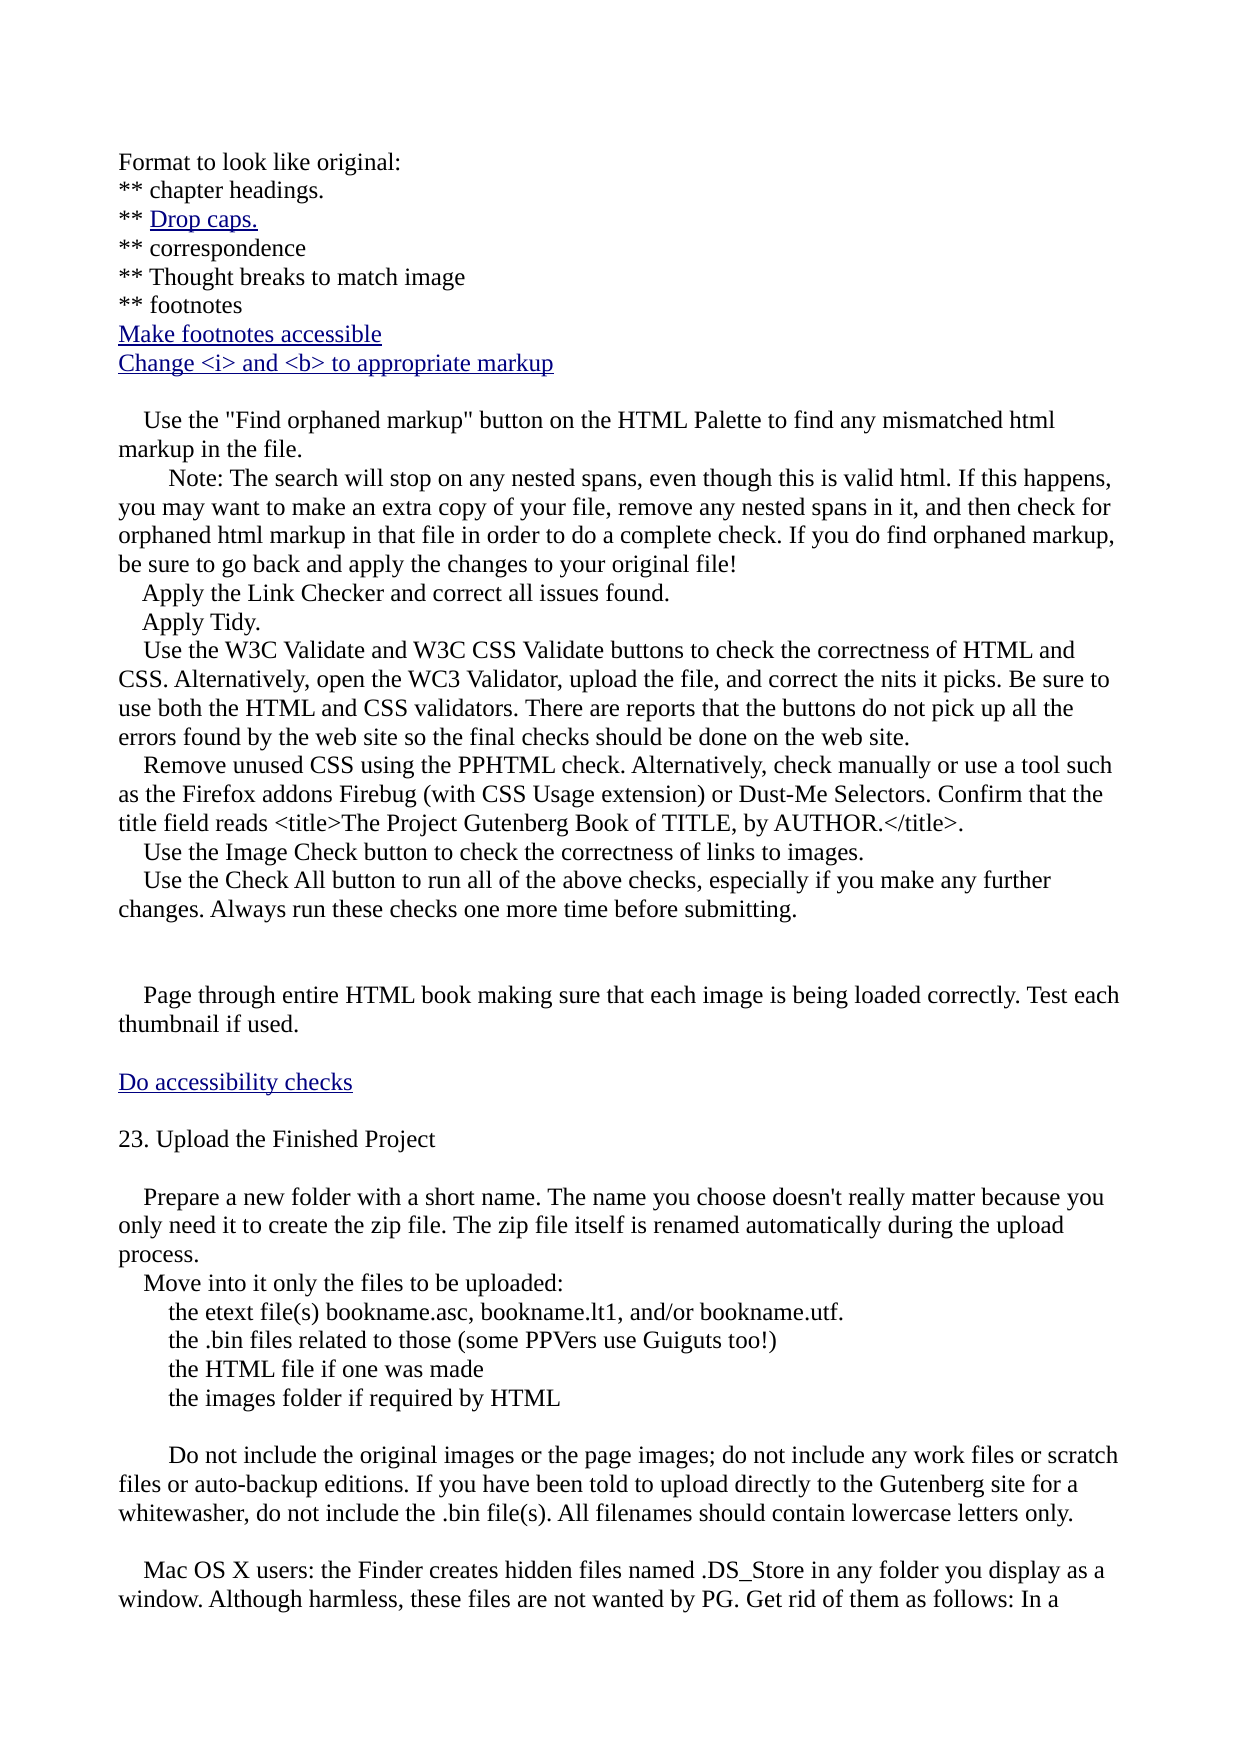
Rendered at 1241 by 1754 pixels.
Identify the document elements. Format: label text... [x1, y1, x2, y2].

text Page through entire HTML book making sure that each image is being loaded correctly. Test each thumbnail if used. [118, 981, 1122, 1038]
text the .bin files related to those (some PPVers use Guiguts too!) [118, 1326, 1122, 1354]
text ** correspondence [118, 233, 1122, 262]
text Apply the Link Checker and correct all issues found. [118, 578, 1122, 607]
text Mac OS X users: the Finder creates hidden files named .DS_Store in any folder you display as a window. Although harmless, these files are not wanted by PG. Get rid of them as follows: In a [118, 1556, 1122, 1613]
text ** chapter headings. [118, 176, 1122, 204]
text Use the Image Check button to check the correctness of links to images. [118, 837, 1122, 866]
text Do accessibility checks [118, 1067, 1122, 1096]
text Note: The search will stop on any nested spans, even though this is valid html. If this happens, you may want to make an extra copy of your file, remove any nested spans in it, and then check for orphaned html markup in that file in order to do a complete check. If you do find orphaned markup, be sure to go back and apply the changes to your original file! [118, 463, 1122, 578]
text Move into it only the files to be uploaded: [118, 1268, 1122, 1297]
text Use the W3C Validate and W3C CSS Validate buttons to check the correctness of HTML and CSS. Alternatively, open the WC3 Validator, upload the file, and correct the nits it picks. Be sure to use both the HTML and CSS validators. There are reports that the buttons do not pick up all the errors found by the web site so the final checks should be done on the web site. [118, 636, 1122, 751]
text Remove unused CSS using the PPHTML check. Alternatively, check manually or use a tool such as the Firefox addons Firebug (with CSS Usage extension) or Dust-Me Selectors. Confirm that the title field reads <title>The Project Gutenberg Book of TITLE, by AUTHOR.</title>. [118, 751, 1122, 837]
text Do not include the original images or the page images; do not include any work files or scratch files or auto-backup editions. If you have been told to upload directly to the Gutenberg site for a whitewasher, do not include the .bin file(s). All filenames should contain lowercase letters only. [118, 1441, 1122, 1527]
text ** Thought breaks to match image [118, 262, 1122, 291]
text Use the "Find orphaned markup" button on the HTML Palette to find any mismatched html markup in the file. [118, 406, 1122, 463]
text ** footnotes [118, 291, 1122, 319]
text the HTML file if one was made [118, 1354, 1122, 1383]
text the etext file(s) bookname.asc, bookname.lt1, and/or bookname.utf. [118, 1297, 1122, 1326]
text Apply Tidy. [118, 607, 1122, 636]
text Prepare a new folder with a short name. The name you choose doesn't really matter because you only need it to create the zip file. The zip file itself is renamed automatically during the upload process. [118, 1182, 1122, 1268]
text Make footnotes accessible [118, 319, 1122, 348]
text Format to look like original: [118, 147, 1122, 176]
text ** Drop caps. [118, 204, 1122, 233]
text Use the Check All button to run all of the above checks, especially if you make any further changes. Always run these checks one more time before submitting. [118, 866, 1122, 923]
text the images folder if required by HTML [118, 1383, 1122, 1412]
text 23. Upload the Finished Project [118, 1124, 1122, 1153]
text Change <i> and <b> to appropriate markup [118, 348, 1122, 377]
